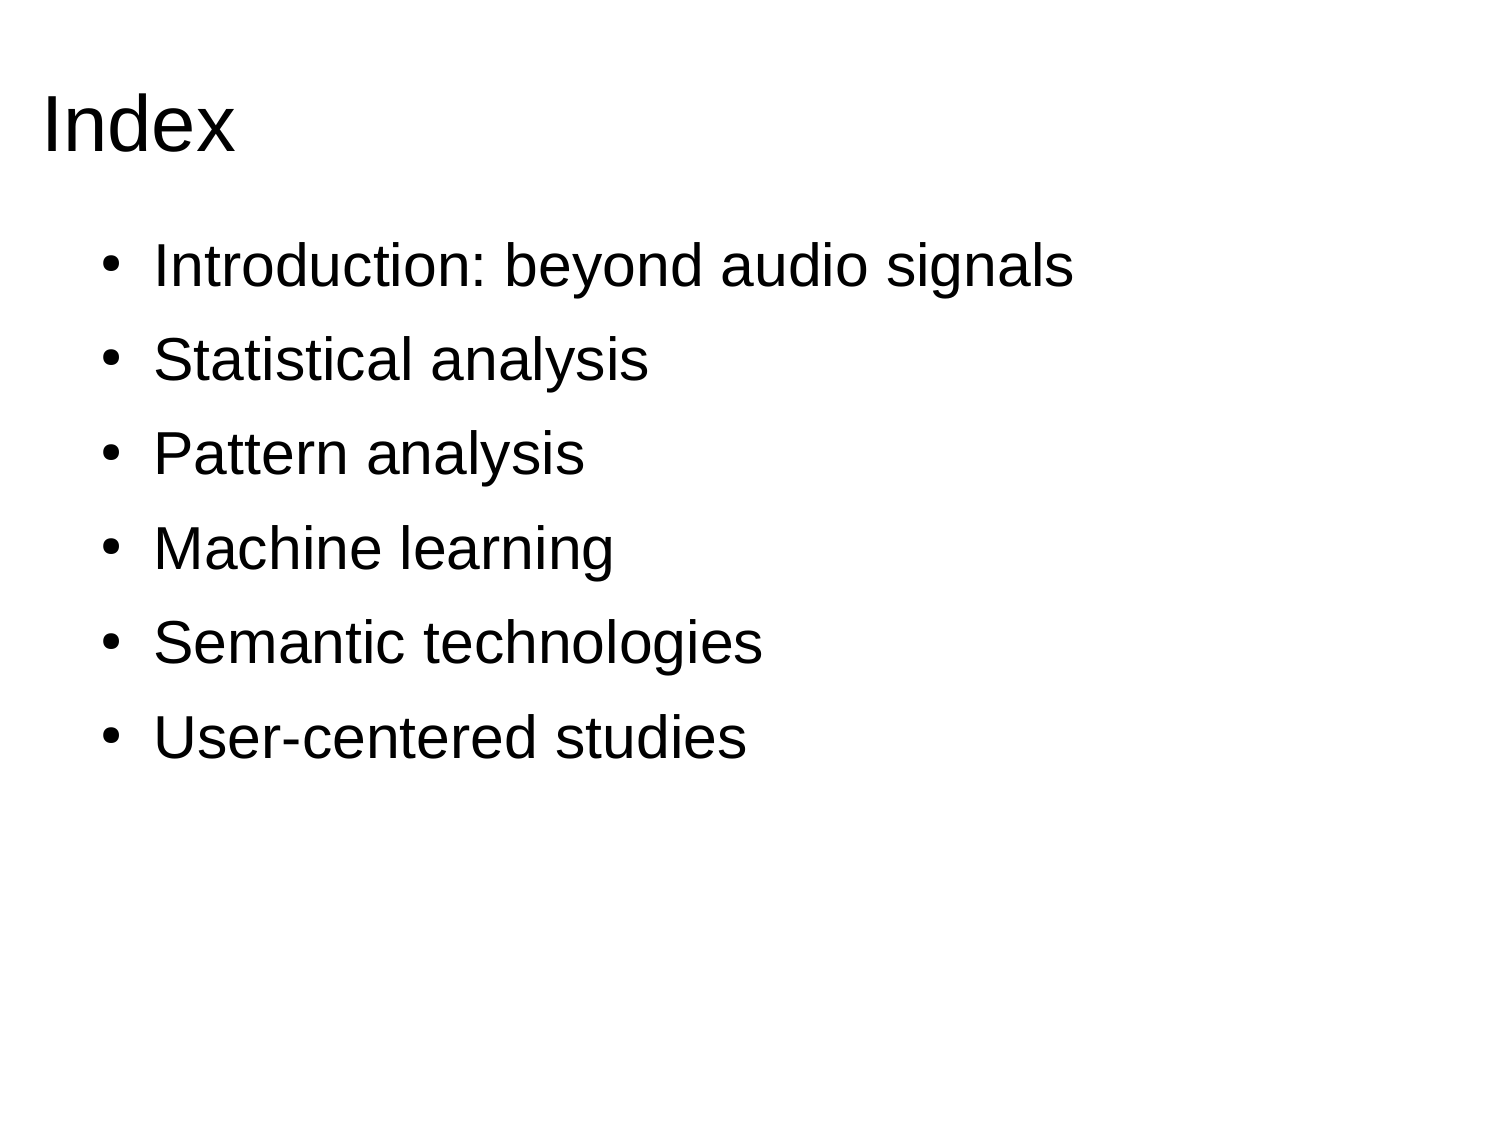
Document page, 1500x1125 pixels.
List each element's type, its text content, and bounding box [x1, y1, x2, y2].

list Introduction: beyond audio signals Statistical analysis Pattern analysis Machine learning Semantic technologies User-centered studies [82, 231, 1350, 951]
title Index [41, 19, 1500, 227]
